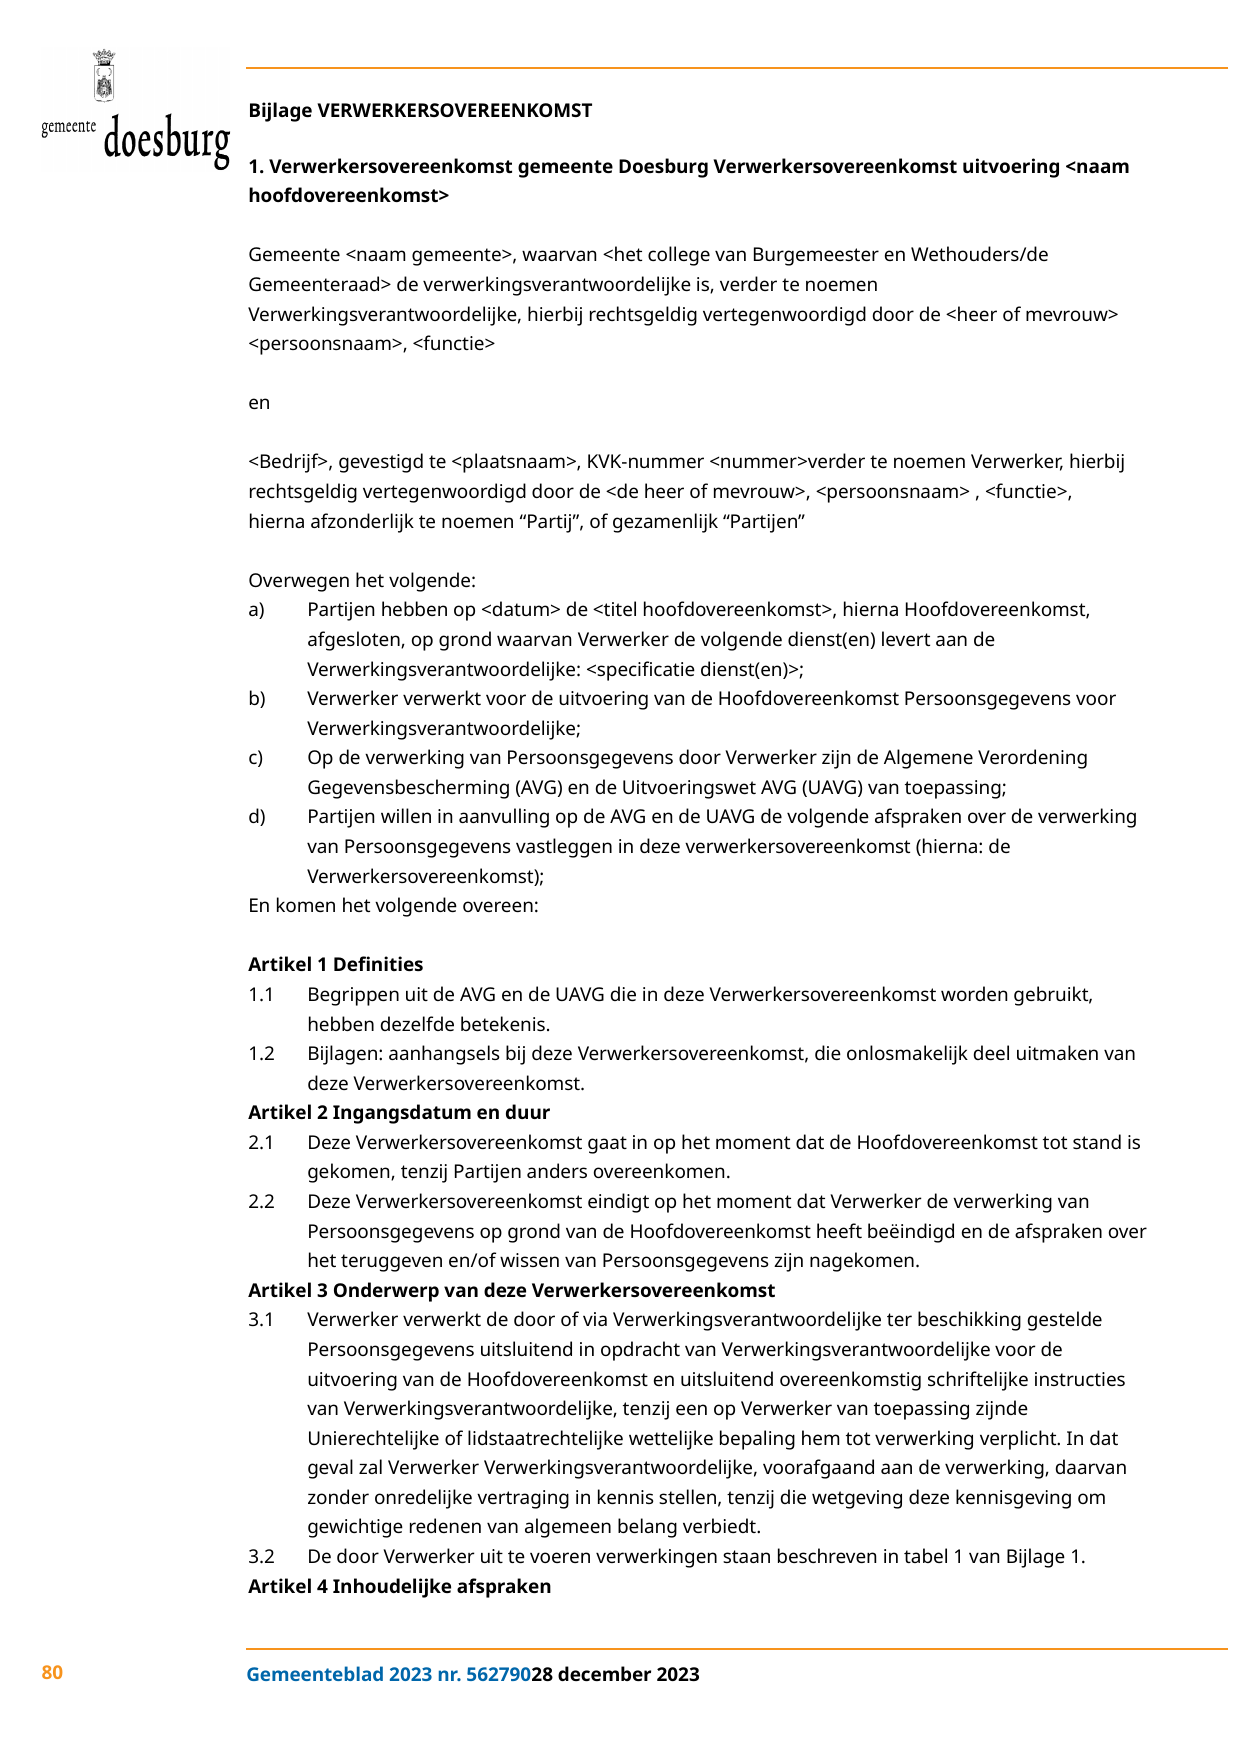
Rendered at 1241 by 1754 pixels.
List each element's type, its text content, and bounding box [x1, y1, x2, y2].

text hierna afzonderlijk te noemen “Partij”, of gezamenlijk “Partijen” [248, 508, 1152, 534]
list Deze Verwerkersovereenkomst gaat in op het moment dat de Hoofdovereenkomst tot stand is gekomen, tenzij Partijen anders overeenkomen. [248, 1129, 1152, 1184]
text Artikel 3 Onderwerp van deze Verwerkersovereenkomst [248, 1277, 1152, 1303]
text Artikel 1 Definities [248, 952, 1152, 977]
picture [41, 47, 231, 172]
text Artikel 4 Inhoudelijke afspraken [248, 1573, 1152, 1599]
text Gemeente <naam gemeente>, waarvan <het college van Burgemeester en Wethouders/de Gemeenteraad> de verwerkingsverantwoordelijke is, verder te noemen Verwerkingsverantwoordelijke, hierbij rechtsgeldig vertegenwoordigd door de <heer of mevrouw> <persoonsnaam>, <functie> [248, 242, 1152, 356]
list Deze Verwerkersovereenkomst eindigt op het moment dat Verwerker de verwerking van Persoonsgegevens op grond van de Hoofdovereenkomst heeft beëindigd en de afspraken over het teruggeven en/of wissen van Persoonsgegevens zijn nagekomen. [248, 1188, 1152, 1273]
list Verwerker verwerkt de door of via Verwerkingsverantwoordelijke ter beschikking gestelde Persoonsgegevens uitsluitend in opdracht van Verwerkingsverantwoordelijke voor de uitvoering van de Hoofdovereenkomst en uitsluitend overeenkomstig schriftelijke instructies van Verwerkingsverantwoordelijke, tenzij een op Verwerker van toepassing zijnde Unierechtelijke of lidstaatrechtelijke wettelijke bepaling hem tot verwerking verplicht. In dat geval zal Verwerker Verwerkingsverantwoordelijke, voorafgaand aan de verwerking, daarvan zonder onredelijke vertraging in kennis stellen, tenzij die wetgeving deze kennisgeving om gewichtige redenen van algemeen belang verbiedt. [248, 1307, 1152, 1539]
text En komen het volgende overeen: [248, 892, 1152, 918]
list Partijen willen in aanvulling op de AVG en de UAVG de volgende afspraken over de verwerking van Persoonsgegevens vastleggen in deze verwerkersovereenkomst (hierna: de Verwerkersovereenkomst); [248, 804, 1152, 889]
list Bijlagen: aanhangsels bij deze Verwerkersovereenkomst, die onlosmakelijk deel uitmaken van deze Verwerkersovereenkomst. [248, 1040, 1152, 1096]
list Begrippen uit de AVG en de UAVG die in deze Verwerkersovereenkomst worden gebruikt, hebben dezelfde betekenis. [248, 981, 1152, 1037]
text 1. Verwerkersovereenkomst gemeente Doesburg Verwerkersovereenkomst uitvoering <naam hoofdovereenkomst> [248, 153, 1152, 208]
text Overwegen het volgende: [248, 567, 1152, 593]
list Partijen hebben op <datum> de <titel hoofdovereenkomst>, hierna Hoofdovereenkomst, afgesloten, op grond waarvan Verwerker de volgende dienst(en) levert aan de Verwerkingsverantwoordelijke: <specificatie dienst(en)>; [248, 597, 1152, 682]
text en [248, 389, 1152, 415]
list Op de verwerking van Persoonsgegevens door Verwerker zijn de Algemene Verordening Gegevensbescherming (AVG) en de Uitvoeringswet AVG (UAVG) van toepassing; [248, 744, 1152, 800]
list De door Verwerker uit te voeren verwerkingen staan beschreven in tabel 1 van Bijlage 1. [248, 1543, 1152, 1569]
text <Bedrijf>, gevestigd te <plaatsnaam>, KVK-nummer <nummer>verder te noemen Verwerker, hierbij rechtsgeldig vertegenwoordigd door de <de heer of mevrouw>, <persoonsnaam> , <functie>, [248, 449, 1152, 504]
text Bijlage VERWERKERSOVEREENKOMST [248, 95, 1152, 123]
list Verwerker verwerkt voor de uitvoering van de Hoofdovereenkomst Persoonsgegevens voor Verwerkingsverantwoordelijke; [248, 685, 1152, 741]
text Artikel 2 Ingangsdatum en duur [248, 1099, 1152, 1125]
